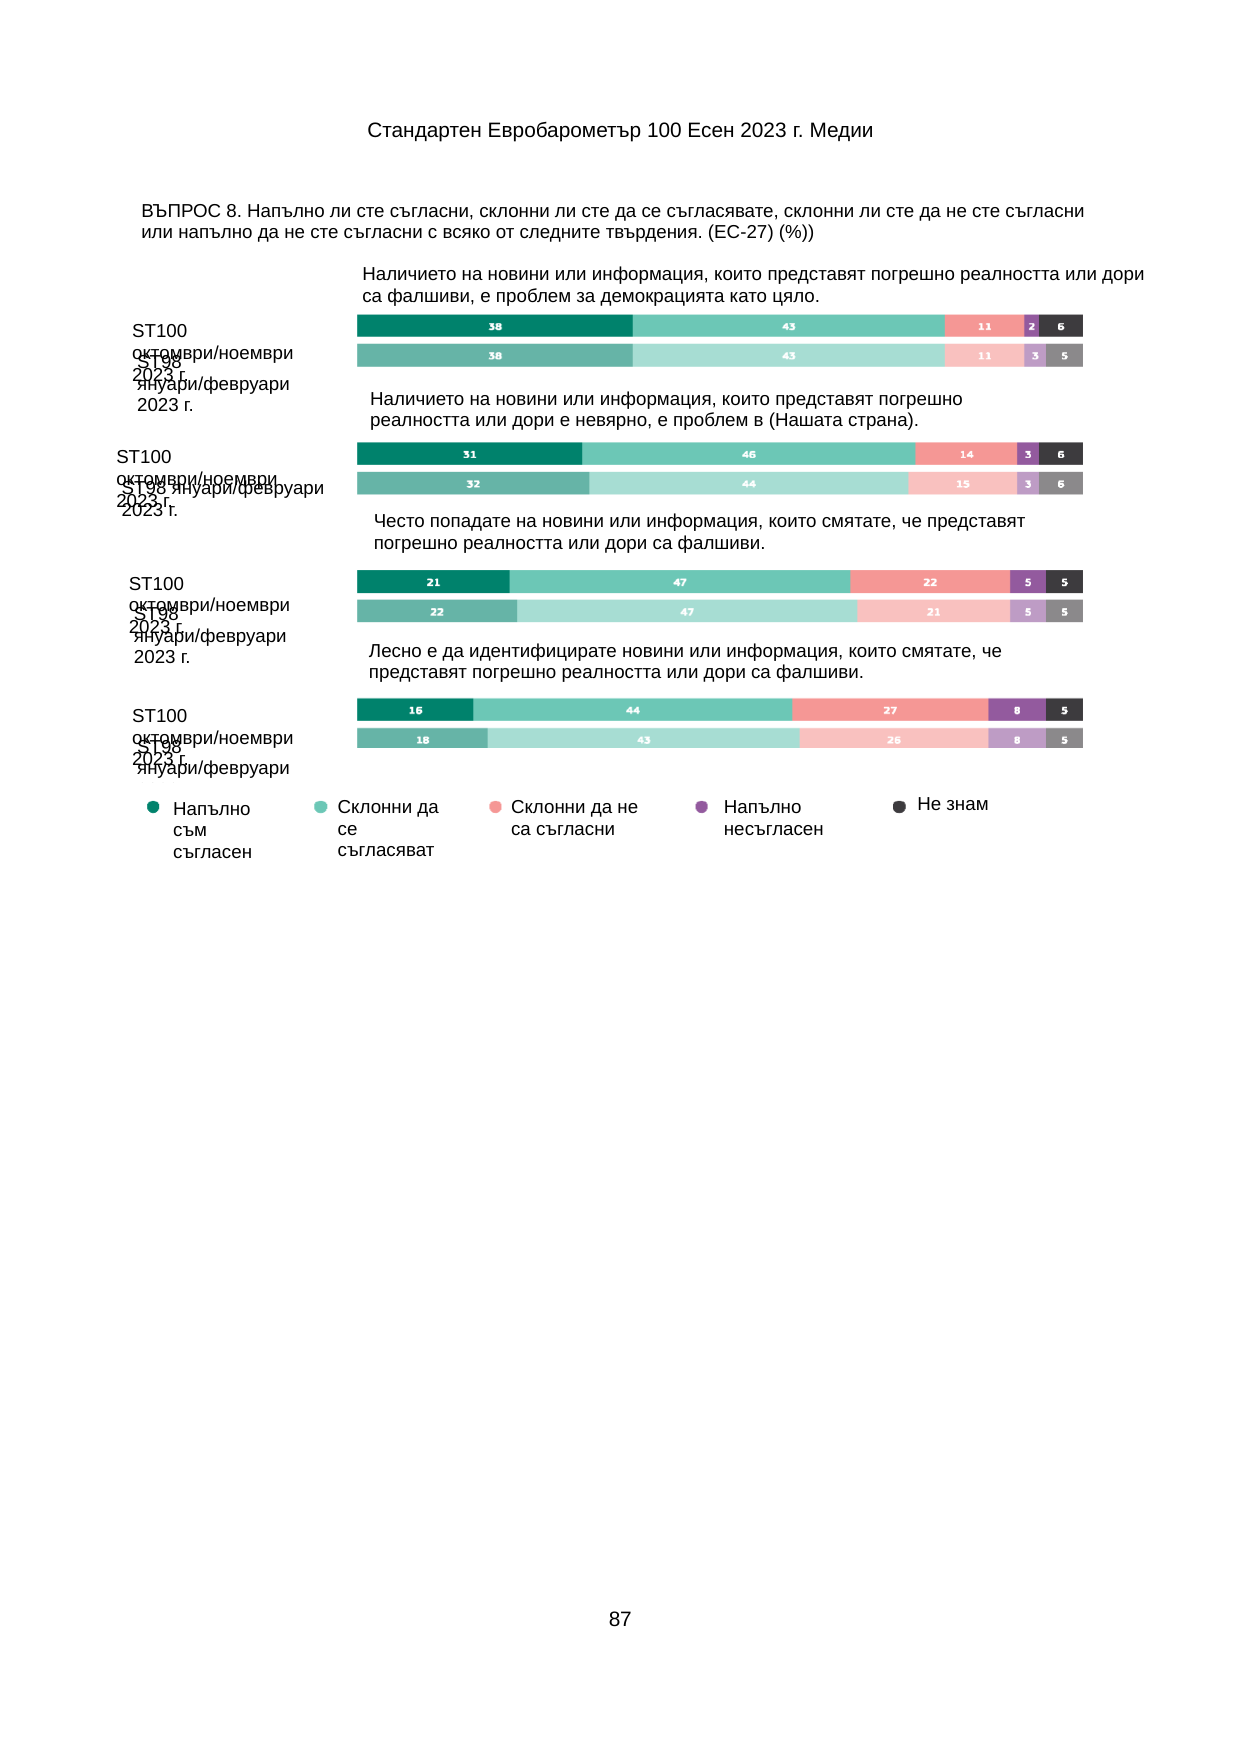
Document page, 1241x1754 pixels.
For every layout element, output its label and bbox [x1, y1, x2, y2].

picture [130, 783, 908, 821]
picture [355, 311, 1085, 748]
